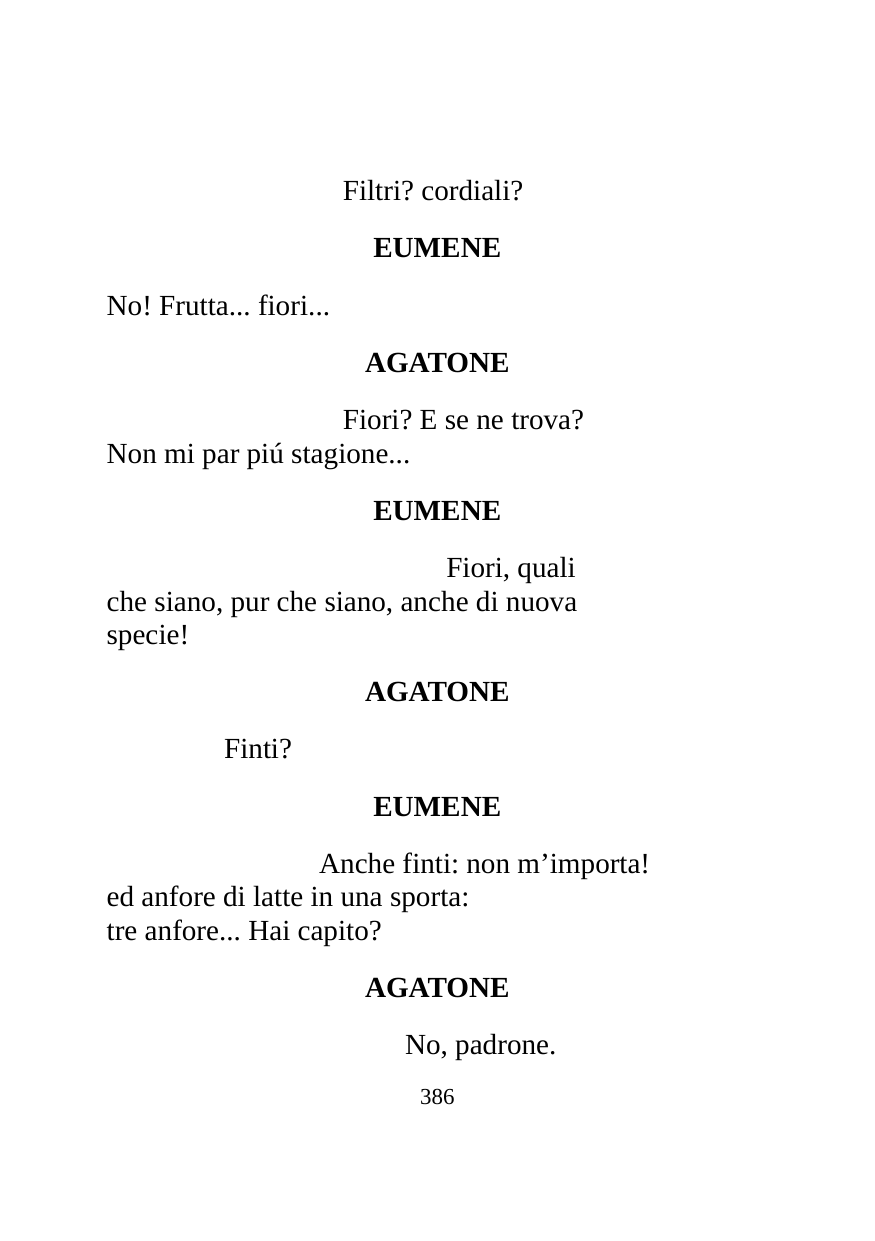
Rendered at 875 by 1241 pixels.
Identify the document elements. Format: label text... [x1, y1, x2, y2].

text specie! [106, 617, 768, 651]
text Finti? [150, 732, 768, 765]
text che siano, pur che siano, anche di nuova [106, 584, 768, 617]
subtitle AGATONE [106, 674, 768, 708]
text Fiori, quali [106, 550, 768, 584]
text Anche finti: non m’importa! [106, 846, 768, 879]
subtitle EUMENE [106, 789, 768, 822]
text No! Frutta... fiori... [106, 288, 768, 321]
text Non mi par piú stagione... [106, 436, 768, 469]
subtitle AGATONE [106, 345, 768, 378]
subtitle EUMENE [106, 231, 768, 264]
text Filtri? cordiali? [106, 173, 768, 207]
text Fiori? E se ne trova? [106, 402, 768, 436]
text tre anfore... Hai capito? [106, 913, 768, 947]
subtitle AGATONE [106, 970, 768, 1004]
text ed anfore di latte in una sporta: [106, 879, 768, 913]
text No, padrone. [405, 1027, 768, 1061]
subtitle EUMENE [106, 493, 768, 526]
